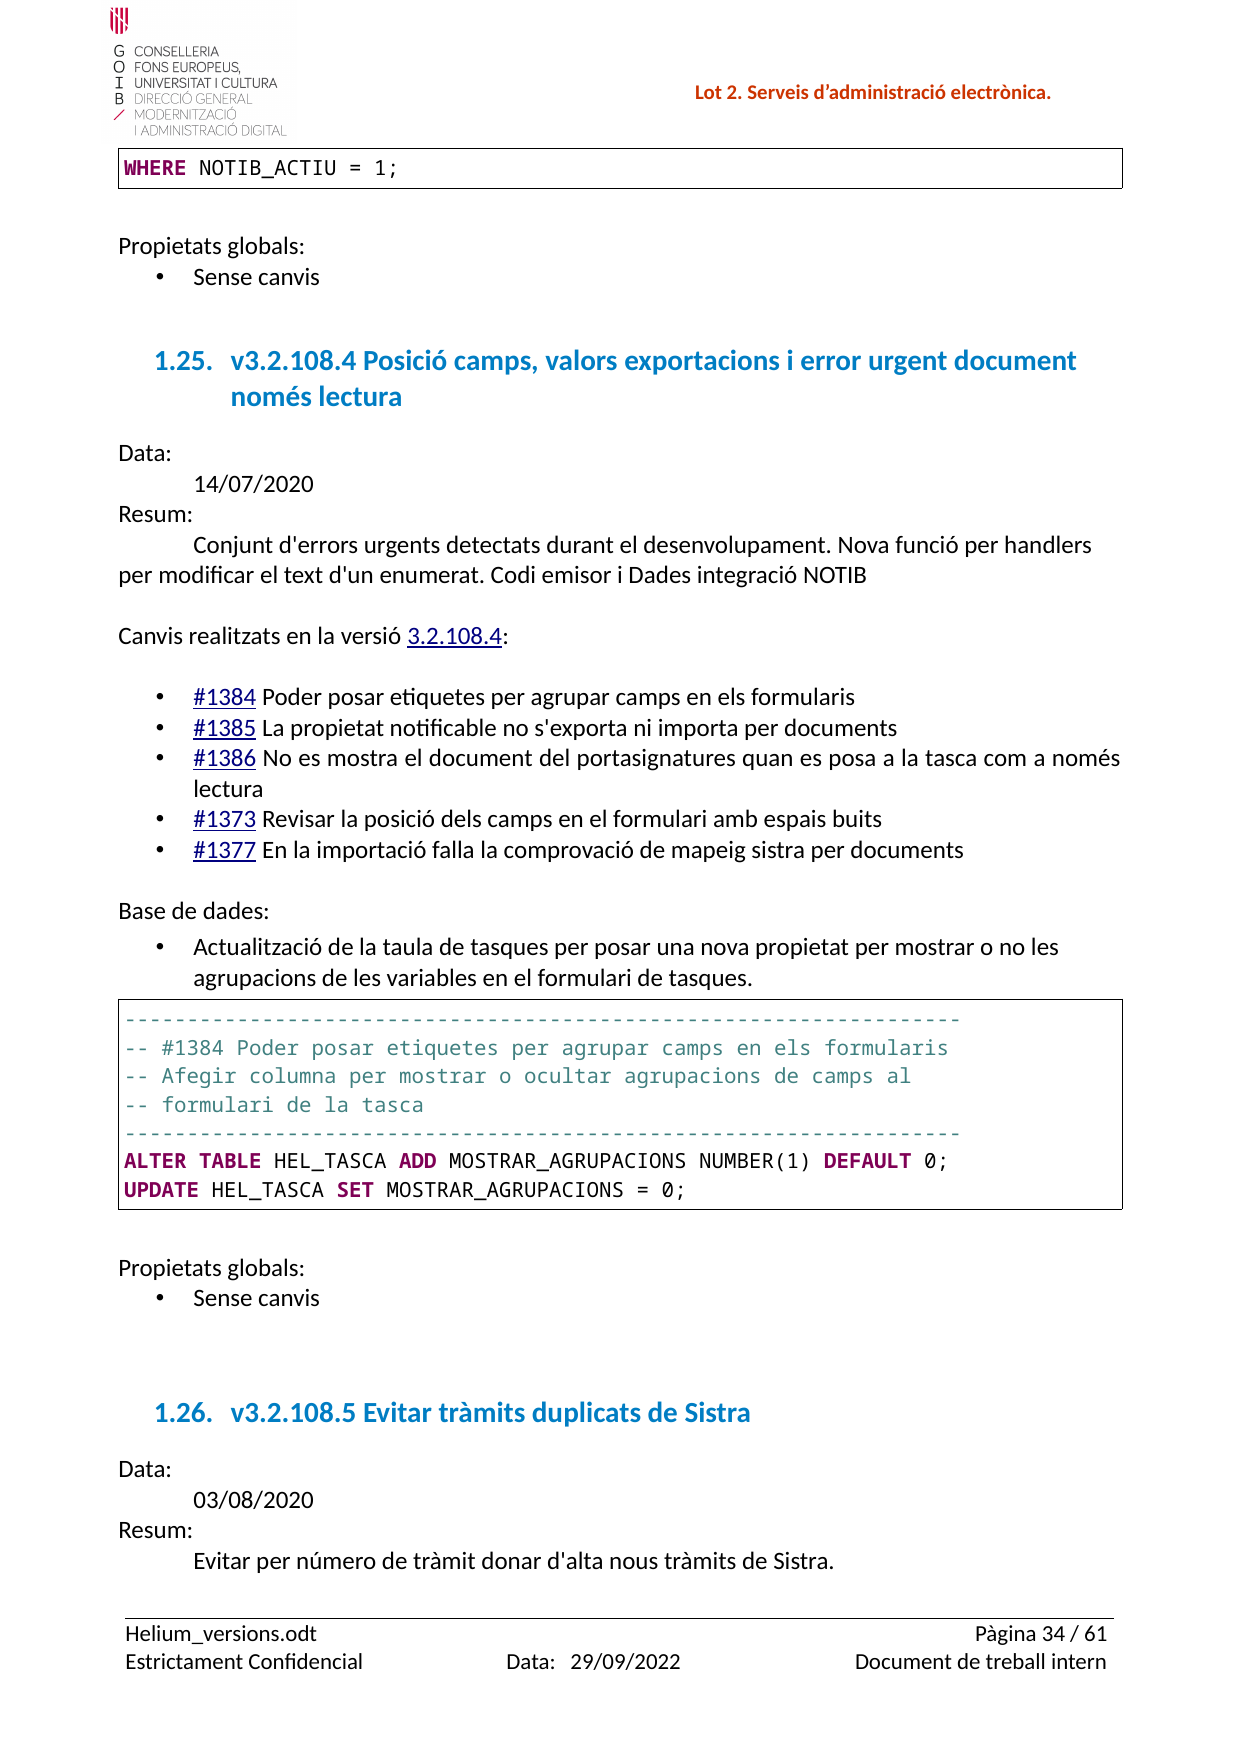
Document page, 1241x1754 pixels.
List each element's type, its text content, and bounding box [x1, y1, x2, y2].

text Canvis realitzats en la versió 3.2.108.4: [118, 620, 1122, 651]
subtitle v3.2.108.5 Evitar tràmits duplicats de Sistra [153, 1394, 1122, 1430]
text Evitar per número de tràmit donar d'alta nous tràmits de Sistra. [118, 1545, 1122, 1576]
text 03/08/2020 [118, 1484, 1122, 1515]
text Base de dades: [118, 895, 1122, 926]
subtitle v3.2.108.4 Posició camps, valors exportacions i error urgent document només lectura [153, 342, 1122, 414]
text 14/07/2020 [118, 468, 1122, 498]
text Resum: [118, 498, 1122, 529]
table_header WHERE NOTIB_ACTIU = 1; [119, 149, 1122, 188]
list #1386 No es mostra el document del portasignatures quan es posa a la tasca com a només lectura [156, 742, 1122, 803]
text Data: [118, 437, 1122, 468]
text Data: [118, 1454, 1122, 1484]
list #1373 Revisar la posició dels camps en el formulari amb espais buits [156, 803, 1122, 834]
text Conjunt d'errors urgents detectats durant el desenvolupament. Nova funció per handlers per modificar el text d'un enumerat. Codi emisor i Dades integració NOTIB [118, 529, 1122, 590]
table_header ------------------------------------------------------------------- -- #1384 Poder posar etiquetes per agrupar camps en els formularis -- Afegir columna per mostrar o ocultar agrupacions de camps al -- formulari de la tasca ------------------------------------------------------------------- ALTER TABLE HEL_TASCA ADD MOSTRAR_AGRUPACIONS NUMBER(1) DEFAULT 0; UPDATE HEL_TASCA SET MOSTRAR_AGRUPACIONS = 0; [119, 1000, 1122, 1209]
text Propietats globals: [118, 1252, 1122, 1282]
list Actualització de la taula de tasques per posar una nova propietat per mostrar o no les agrupacions de les variables en el formulari de tasques. [156, 932, 1122, 993]
list #1385 La propietat notificable no s'exporta ni importa per documents [156, 712, 1122, 742]
list Sense canvis [156, 1282, 1122, 1313]
list Sense canvis [156, 261, 1122, 291]
text Propietats globals: [118, 230, 1122, 261]
list #1384 Poder posar etiquetes per agrupar camps en els formularis [156, 681, 1122, 712]
list #1377 En la importació falla la comprovació de mapeig sistra per documents [156, 834, 1122, 864]
picture [100, 0, 297, 144]
text Resum: [118, 1515, 1122, 1545]
